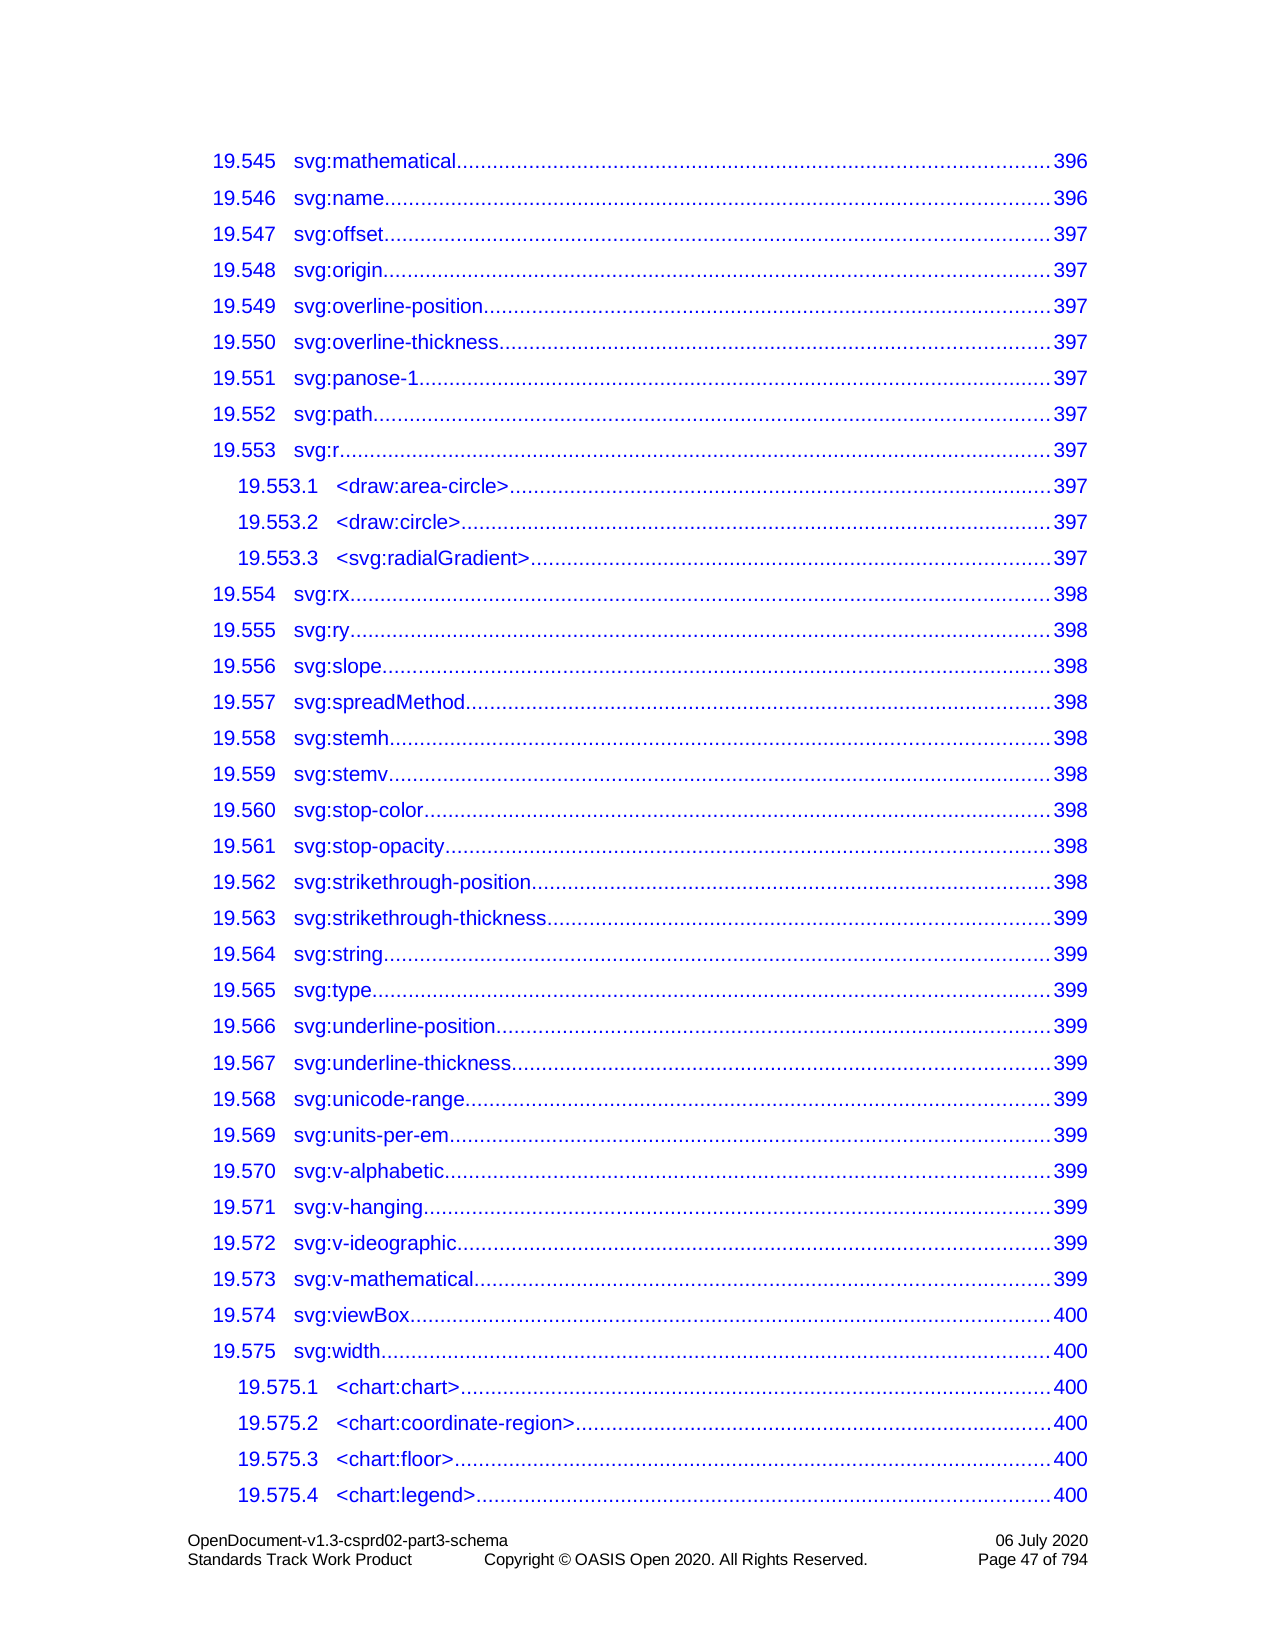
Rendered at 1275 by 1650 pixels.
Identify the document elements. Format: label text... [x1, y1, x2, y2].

text 19.564 svg:string 399 [212, 943, 1088, 966]
text 19.571 svg:v-hanging 399 [212, 1195, 1088, 1219]
text 19.554 svg:rx 398 [212, 582, 1088, 606]
text 19.556 svg:slope 398 [212, 654, 1088, 678]
text 19.550 svg:overline-thickness 397 [212, 330, 1088, 354]
text 19.559 svg:stemv 398 [212, 763, 1088, 786]
text 19.552 svg:path 397 [212, 402, 1088, 426]
text 19.561 svg:stop-opacity 398 [212, 835, 1088, 858]
text 19.575 svg:width 400 [212, 1339, 1088, 1363]
text 19.560 svg:stop-color 398 [212, 799, 1088, 822]
text 19.569 svg:units-per-em 399 [212, 1123, 1088, 1147]
text 19.572 svg:v-ideographic 399 [212, 1231, 1088, 1255]
text 19.567 svg:underline-thickness 399 [212, 1051, 1088, 1074]
text 19.563 svg:strikethrough-thickness 399 [212, 907, 1088, 930]
text 19.568 svg:unicode-range 399 [212, 1087, 1088, 1111]
text 19.547 svg:offset 397 [212, 222, 1088, 246]
text 19.546 svg:name 396 [212, 186, 1088, 209]
text 19.549 svg:overline-position 397 [212, 294, 1088, 318]
text 19.557 svg:spreadMethod 398 [212, 691, 1088, 714]
text 19.553.1 <draw:area-circle> 397 [237, 474, 1088, 498]
text 19.575.4 <chart:legend> 400 [237, 1483, 1088, 1507]
text 19.551 svg:panose-1 397 [212, 366, 1088, 390]
text 19.545 svg:mathematical 396 [212, 150, 1088, 173]
text 19.562 svg:strikethrough-position 398 [212, 871, 1088, 894]
text 19.565 svg:type 399 [212, 979, 1088, 1002]
text 19.575.1 <chart:chart> 400 [237, 1375, 1088, 1399]
text 19.553.2 <draw:circle> 397 [237, 510, 1088, 534]
text 19.553 svg:r 397 [212, 438, 1088, 462]
text 19.570 svg:v-alphabetic 399 [212, 1159, 1088, 1183]
text 19.548 svg:origin 397 [212, 258, 1088, 282]
text 19.553.3 <svg:radialGradient> 397 [237, 546, 1088, 570]
text 19.574 svg:viewBox 400 [212, 1303, 1088, 1327]
text 19.575.3 <chart:floor> 400 [237, 1447, 1088, 1471]
text 19.558 svg:stemh 398 [212, 727, 1088, 750]
text 19.555 svg:ry 398 [212, 618, 1088, 642]
text 19.573 svg:v-mathematical 399 [212, 1267, 1088, 1291]
text 19.575.2 <chart:coordinate-region> 400 [237, 1411, 1088, 1435]
text 19.566 svg:underline-position 399 [212, 1015, 1088, 1038]
